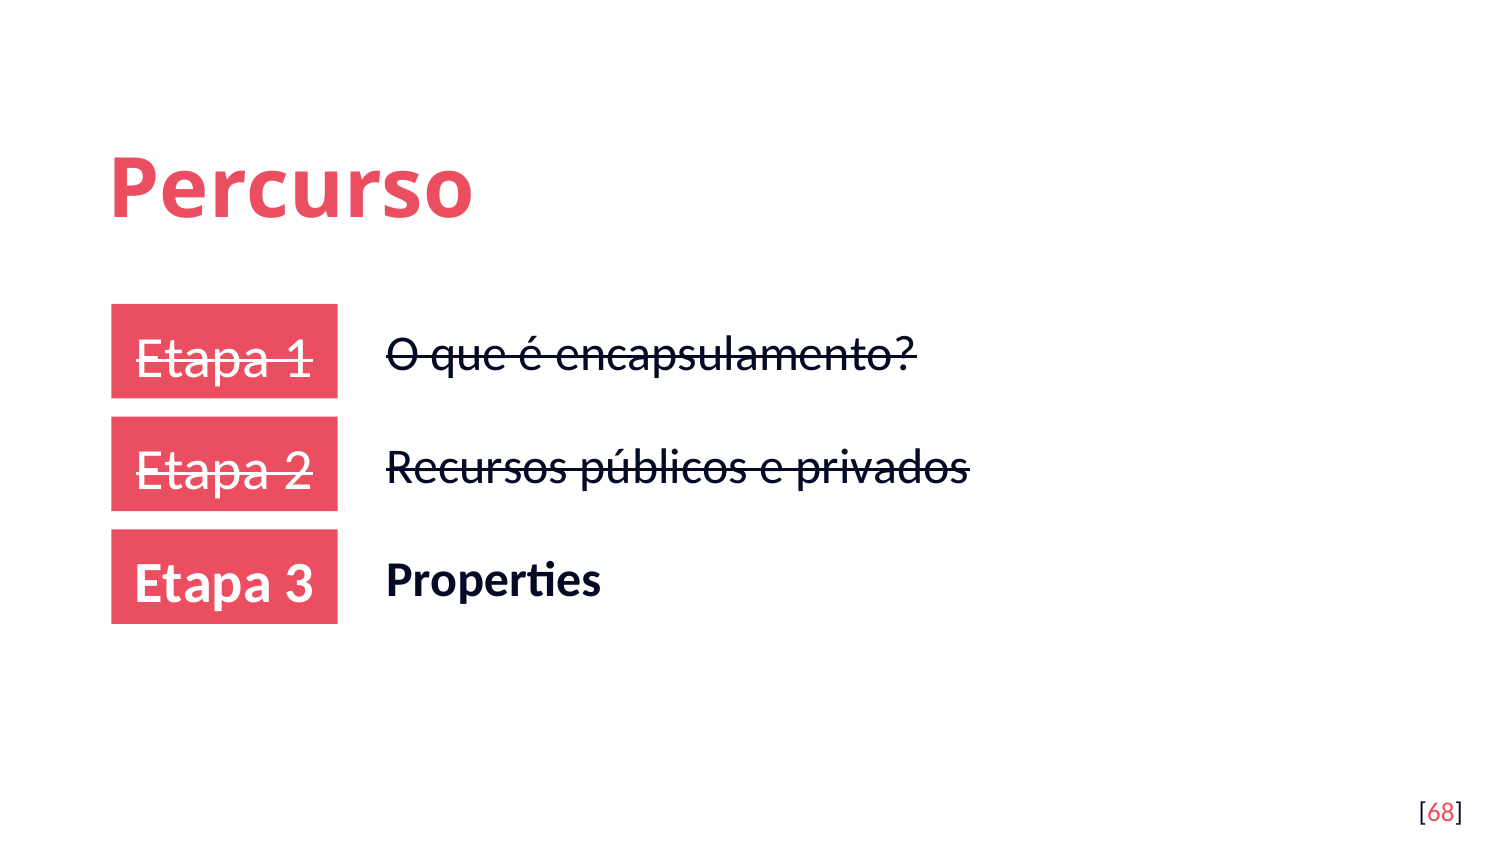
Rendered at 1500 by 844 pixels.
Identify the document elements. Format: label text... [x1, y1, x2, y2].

text_box Etapa 1 [111, 303, 338, 399]
text_box O que é encapsulamento? [371, 313, 1384, 389]
text_box Percurso [92, 104, 1309, 243]
text_box Etapa 3 [111, 529, 338, 624]
text_box Recursos públicos e privados [371, 426, 1384, 502]
slide_number [68] [1403, 779, 1494, 844]
text_box Properties [371, 539, 1384, 615]
text_box Etapa 2 [111, 416, 338, 512]
